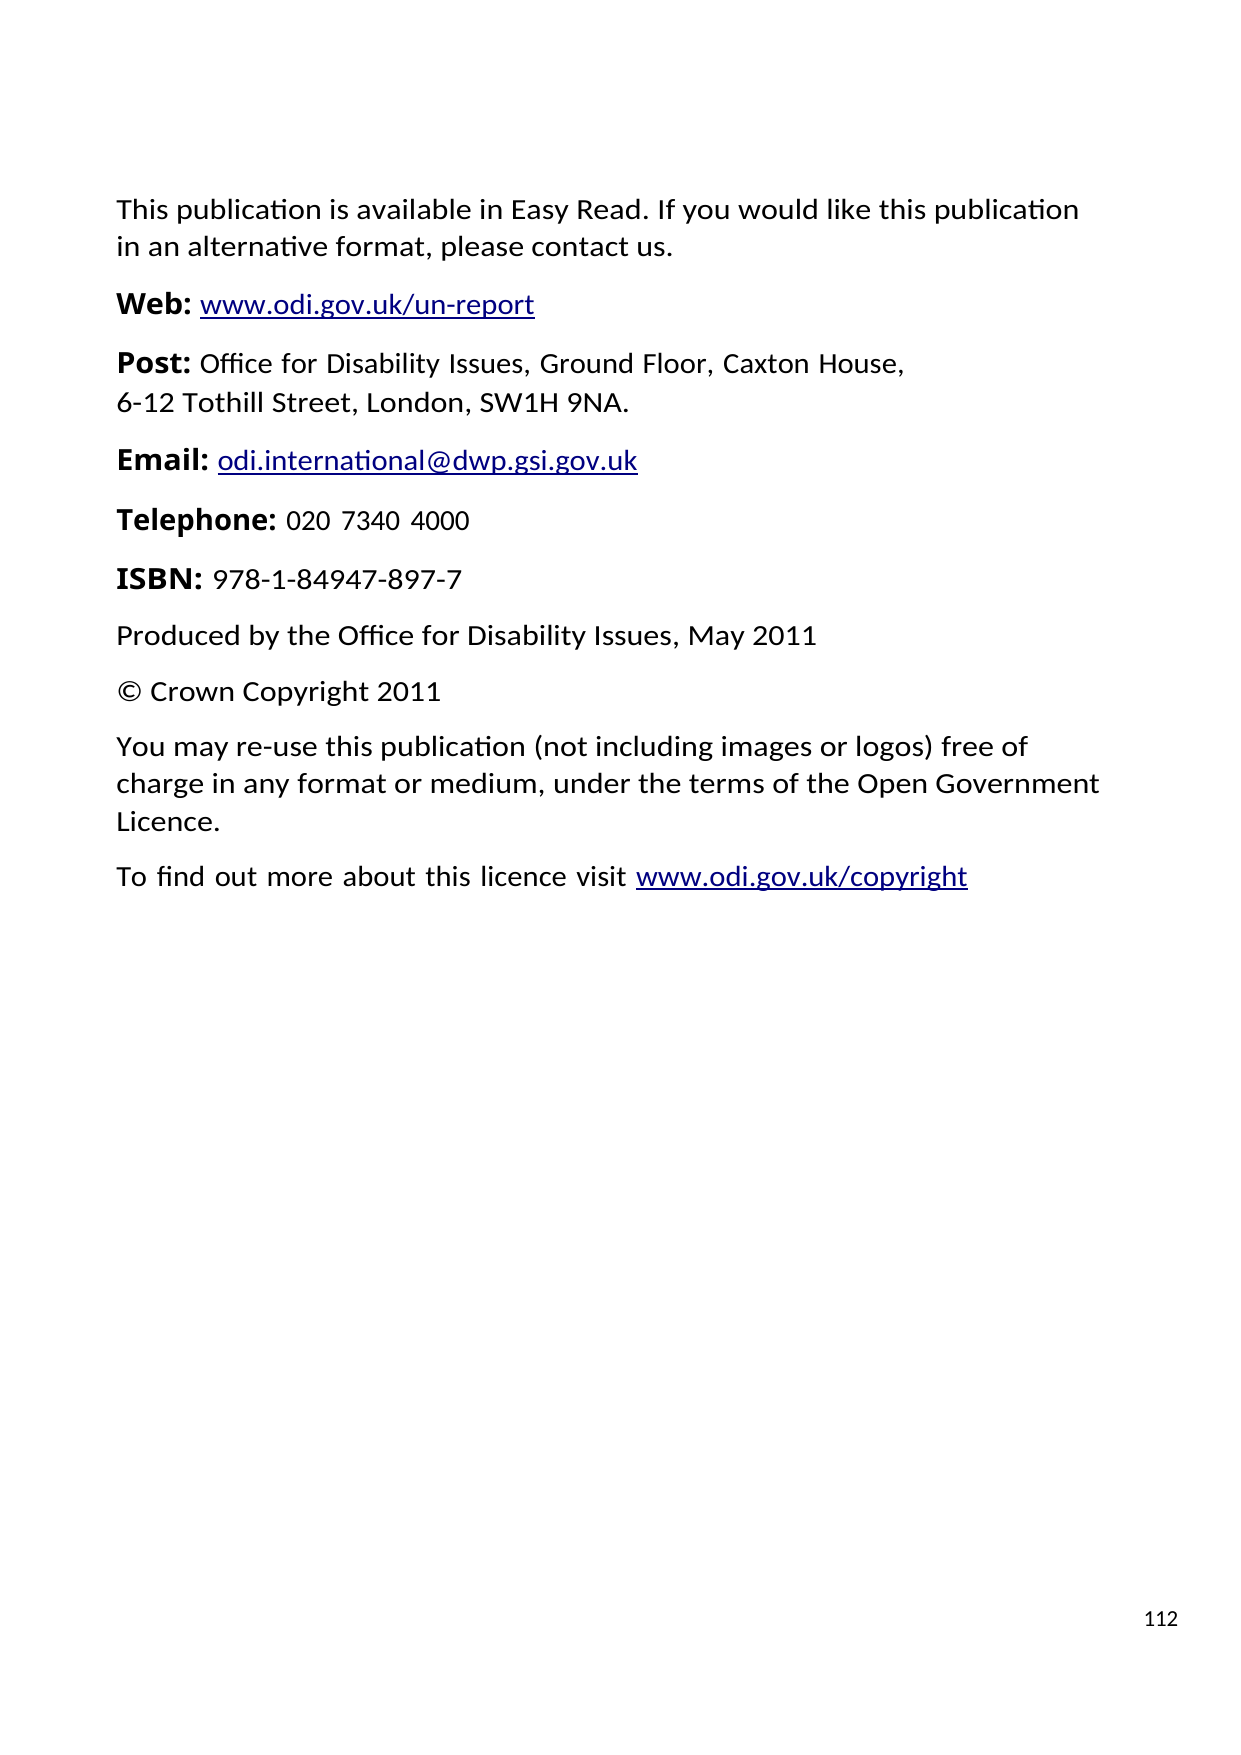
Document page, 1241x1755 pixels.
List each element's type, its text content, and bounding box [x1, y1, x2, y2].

text Produced by the Office for Disability Issues, May 2011 [116, 617, 1178, 653]
text ISBN: 978-1-84947-897-7 [116, 558, 1178, 598]
text Post: Office for Disability Issues, Ground Floor, Caxton House, 6-12 Tothill Street, London, SW1H 9NA. [116, 343, 905, 420]
text You may re-use this publication (not including images or logos) free of charge in any format or medium, under the terms of the Open Government Licence. [116, 728, 1121, 838]
text This publication is available in Easy Read. If you would like this publication in an alternative format, please contact us. [116, 191, 1104, 264]
text To find out more about this licence visit www.odi.gov.uk/copyright [116, 858, 1178, 894]
text Email: odi.international@dwp.gsi.gov.uk [116, 439, 1178, 479]
text Telephone: 020 7340 4000 [116, 499, 1178, 539]
text Web: www.odi.gov.uk/un-report [116, 283, 1178, 323]
text © Crown Copyright 2011 [116, 673, 1178, 708]
